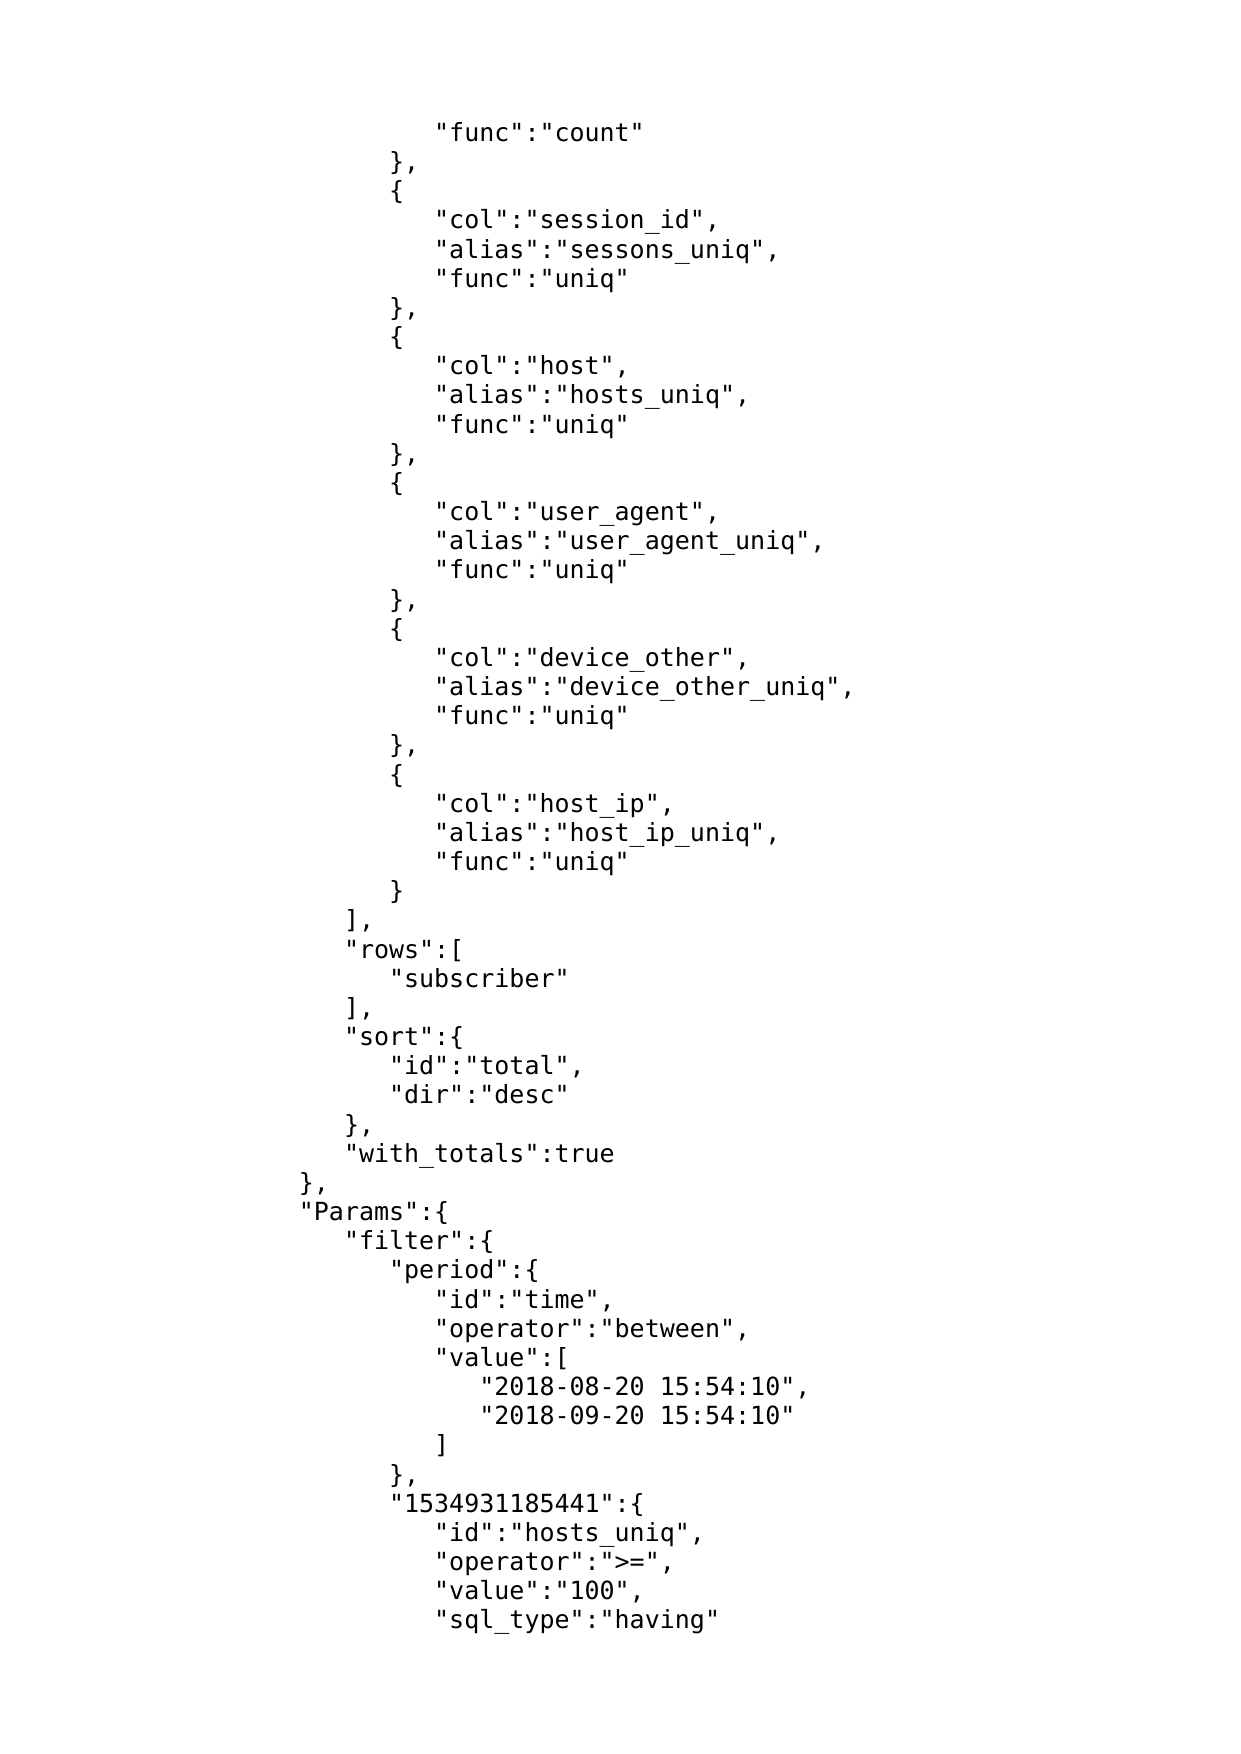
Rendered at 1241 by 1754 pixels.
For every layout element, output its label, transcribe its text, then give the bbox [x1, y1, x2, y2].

text "func":"count" }, { "col":"session_id", "alias":"sessons_uniq", "func":"uniq" }, { "col":"host", "alias":"hosts_uniq", "func":"uniq" }, { "col":"user_agent", "alias":"user_agent_uniq", "func":"uniq" }, { "col":"device_other", "alias":"device_other_uniq", "func":"uniq" }, { "col":"host_ip", "alias":"host_ip_uniq", "func":"uniq" } ], "rows":[ "subscriber" ], "sort":{ "id":"total", "dir":"desc" }, "with_totals":true }, "Params":{ "filter":{ "period":{ "id":"time", "operator":"between", "value":[ "2018-08-20 15:54:10", "2018-09-20 15:54:10" ] }, "1534931185441":{ "id":"hosts_uniq", "operator":">=", "value":"100", "sql_type":"having" [118, 118, 1122, 1635]
